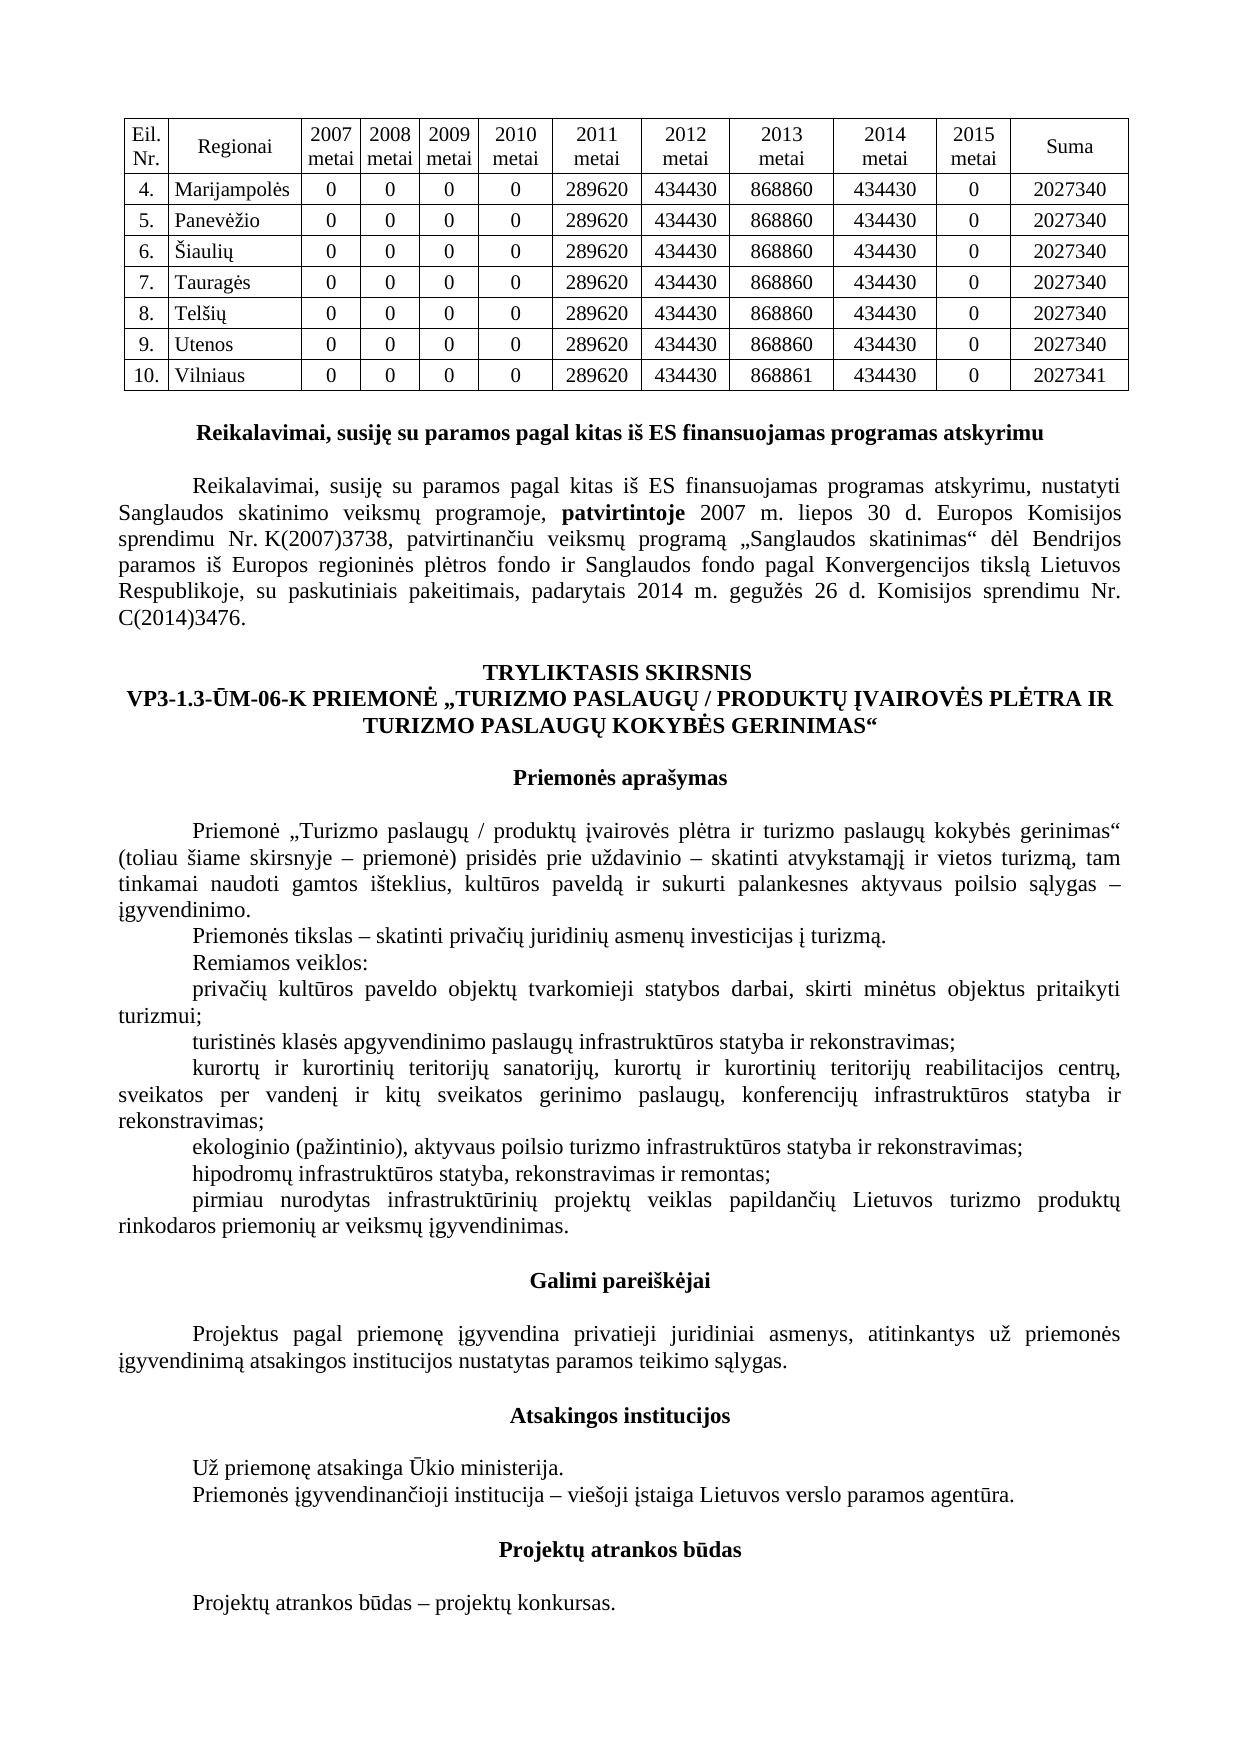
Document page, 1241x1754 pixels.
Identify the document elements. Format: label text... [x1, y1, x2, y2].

table_cell 0 [420, 205, 478, 235]
table_header 2008 metai [361, 119, 419, 173]
table_cell 868860 [730, 174, 833, 204]
table_cell 0 [420, 360, 478, 390]
table_header Suma [1011, 119, 1128, 173]
table_cell 0 [479, 205, 552, 235]
text Projektų atrankos būdas [118, 1536, 1122, 1562]
table_cell 868860 [730, 236, 833, 266]
table_cell 0 [361, 174, 419, 204]
table_cell 0 [302, 205, 360, 235]
text VP3-1.3-ŪM-06-K PRIEMONĖ „TURIZMO PASLAUGŲ / PRODUKTŲ ĮVAIROVĖS PLĖTRA IR TURIZMO PASLAUGŲ KOKYBĖS GERINIMAS“ [118, 685, 1122, 738]
table_header 2007 metai [302, 119, 360, 173]
table_cell 0 [479, 298, 552, 328]
text Už priemonę atsakinga Ūkio ministerija. [118, 1454, 1122, 1481]
table_cell 0 [479, 174, 552, 204]
table_cell 0 [302, 174, 360, 204]
table_cell 0 [302, 267, 360, 297]
table_cell 10. [125, 360, 168, 390]
table_cell 289620 [553, 360, 641, 390]
table_cell 289620 [553, 298, 641, 328]
table_header 2011 metai [553, 119, 641, 173]
text Galimi pareiškėjai [118, 1268, 1122, 1294]
table_cell 434430 [642, 298, 729, 328]
table_cell 9. [125, 329, 168, 359]
table_cell 0 [302, 360, 360, 390]
table_cell 0 [479, 236, 552, 266]
table_cell 434430 [834, 267, 936, 297]
table_cell 2027340 [1011, 267, 1128, 297]
table_cell 0 [937, 174, 1010, 204]
table_cell 289620 [553, 174, 641, 204]
table_cell 289620 [553, 329, 641, 359]
table_cell 6. [125, 236, 168, 266]
table_cell 0 [937, 236, 1010, 266]
table_cell 0 [420, 298, 478, 328]
table_cell 289620 [553, 267, 641, 297]
table_cell 434430 [642, 174, 729, 204]
table_cell 434430 [834, 329, 936, 359]
table_header Regionai [169, 119, 301, 173]
table_cell 2027340 [1011, 174, 1128, 204]
table_cell 0 [479, 329, 552, 359]
text turistinės klasės apgyvendinimo paslaugų infrastruktūros statyba ir rekonstravimas; [118, 1028, 1122, 1054]
table_cell 0 [937, 267, 1010, 297]
table_cell 0 [361, 329, 419, 359]
table_cell 0 [420, 236, 478, 266]
text Priemonė „Turizmo paslaugų / produktų įvairovės plėtra ir turizmo paslaugų kokybės gerinimas“ (toliau šiame skirsnyje – priemonė) prisidės prie uždavinio – skatinti atvykstamąjį ir vietos turizmą, tam tinkamai naudoti gamtos išteklius, kultūros paveldą ir sukurti palankesnes aktyvaus poilsio sąlygas – įgyvendinimo. [118, 817, 1122, 923]
text privačių kultūros paveldo objektų tvarkomieji statybos darbai, skirti minėtus objektus pritaikyti turizmui; [118, 975, 1122, 1028]
table_cell 434430 [834, 298, 936, 328]
table_cell 434430 [834, 205, 936, 235]
table_cell 0 [479, 360, 552, 390]
table_cell 0 [937, 360, 1010, 390]
table_cell 434430 [642, 205, 729, 235]
table_cell 7. [125, 267, 168, 297]
table_cell 434430 [642, 329, 729, 359]
table_cell 5. [125, 205, 168, 235]
text hipodromų infrastruktūros statyba, rekonstravimas ir remontas; [118, 1160, 1122, 1186]
table_cell 0 [420, 174, 478, 204]
table_cell 868860 [730, 329, 833, 359]
table_cell 2027340 [1011, 298, 1128, 328]
table_cell Vilniaus [169, 360, 301, 390]
text pirmiau nurodytas infrastruktūrinių projektų veiklas papildančių Lietuvos turizmo produktų rinkodaros priemonių ar veiksmų įgyvendinimas. [118, 1186, 1122, 1239]
table_header 2012 metai [642, 119, 729, 173]
text Atsakingos institucijos [118, 1402, 1122, 1428]
text TRYLIKTASIS SKIRSNIS [118, 659, 1122, 685]
text Priemonės aprašymas [118, 764, 1122, 791]
table_cell 2027341 [1011, 360, 1128, 390]
table_cell 0 [937, 205, 1010, 235]
table_cell 0 [361, 205, 419, 235]
table_cell 0 [361, 298, 419, 328]
text Priemonės įgyvendinančioji institucija – viešoji įstaiga Lietuvos verslo paramos agentūra. [118, 1481, 1122, 1507]
table_cell 434430 [834, 360, 936, 390]
text Projektų atrankos būdas – projektų konkursas. [118, 1589, 1122, 1615]
text Projektus pagal priemonę įgyvendina privatieji juridiniai asmenys, atitinkantys už priemonės įgyvendinimą atsakingos institucijos nustatytas paramos teikimo sąlygas. [118, 1320, 1122, 1373]
table_cell 868861 [730, 360, 833, 390]
table_cell Telšių [169, 298, 301, 328]
table_cell 0 [302, 236, 360, 266]
text Reikalavimai, susiję su paramos pagal kitas iš ES finansuojamas programas atskyrimu [118, 419, 1122, 446]
table_cell 2027340 [1011, 236, 1128, 266]
table_header 2010 metai [479, 119, 552, 173]
table_cell 868860 [730, 298, 833, 328]
text Priemonės tikslas – skatinti privačių juridinių asmenų investicijas į turizmą. [118, 923, 1122, 949]
table_header 2014 metai [834, 119, 936, 173]
table_cell 868860 [730, 205, 833, 235]
text kurortų ir kurortinių teritorijų sanatorijų, kurortų ir kurortinių teritorijų reabilitacijos centrų, sveikatos per vandenį ir kitų sveikatos gerinimo paslaugų, konferencijų infrastruktūros statyba ir rekonstravimas; [118, 1054, 1122, 1133]
table_cell 0 [479, 267, 552, 297]
table_cell 434430 [642, 236, 729, 266]
table_cell 434430 [642, 267, 729, 297]
table_cell 0 [302, 298, 360, 328]
table_cell Šiaulių [169, 236, 301, 266]
table_cell 0 [420, 267, 478, 297]
table_cell 0 [361, 236, 419, 266]
text Reikalavimai, susiję su paramos pagal kitas iš ES finansuojamas programas atskyrimu, nustatyti Sanglaudos skatinimo veiksmų programoje, patvirtintoje 2007 m. liepos 30 d. Europos Komisijos sprendimu Nr. K(2007)3738, patvirtinančiu veiksmų programą „Sanglaudos skatinimas“ dėl Bendrijos paramos iš Europos regioninės plėtros fondo ir Sanglaudos fondo pagal Konvergencijos tikslą Lietuvos Respublikoje, su paskutiniais pakeitimais, padarytais 2014 m. gegužės 26 d. Komisijos sprendimu Nr. C(2014)3476. [118, 472, 1122, 630]
table_cell 0 [420, 329, 478, 359]
table_cell Utenos [169, 329, 301, 359]
text ekologinio (pažintinio), aktyvaus poilsio turizmo infrastruktūros statyba ir rekonstravimas; [118, 1133, 1122, 1160]
table_cell 2027340 [1011, 329, 1128, 359]
table_cell 0 [937, 298, 1010, 328]
table_cell 4. [125, 174, 168, 204]
table_header Eil. Nr. [125, 119, 168, 173]
table_cell 434430 [834, 174, 936, 204]
table_cell 8. [125, 298, 168, 328]
table_cell Tauragės [169, 267, 301, 297]
table_header 2013 metai [730, 119, 833, 173]
table_cell 2027340 [1011, 205, 1128, 235]
table_cell 0 [302, 329, 360, 359]
table_cell Marijampolės [169, 174, 301, 204]
table_cell 868860 [730, 267, 833, 297]
table_cell 0 [361, 267, 419, 297]
table_header 2015 metai [937, 119, 1010, 173]
table_cell 434430 [834, 236, 936, 266]
table_cell 0 [937, 329, 1010, 359]
table_header 2009 metai [420, 119, 478, 173]
table_cell 434430 [642, 360, 729, 390]
table_cell 289620 [553, 205, 641, 235]
text Remiamos veiklos: [118, 949, 1122, 975]
table_cell Panevėžio [169, 205, 301, 235]
table_cell 289620 [553, 236, 641, 266]
table_cell 0 [361, 360, 419, 390]
